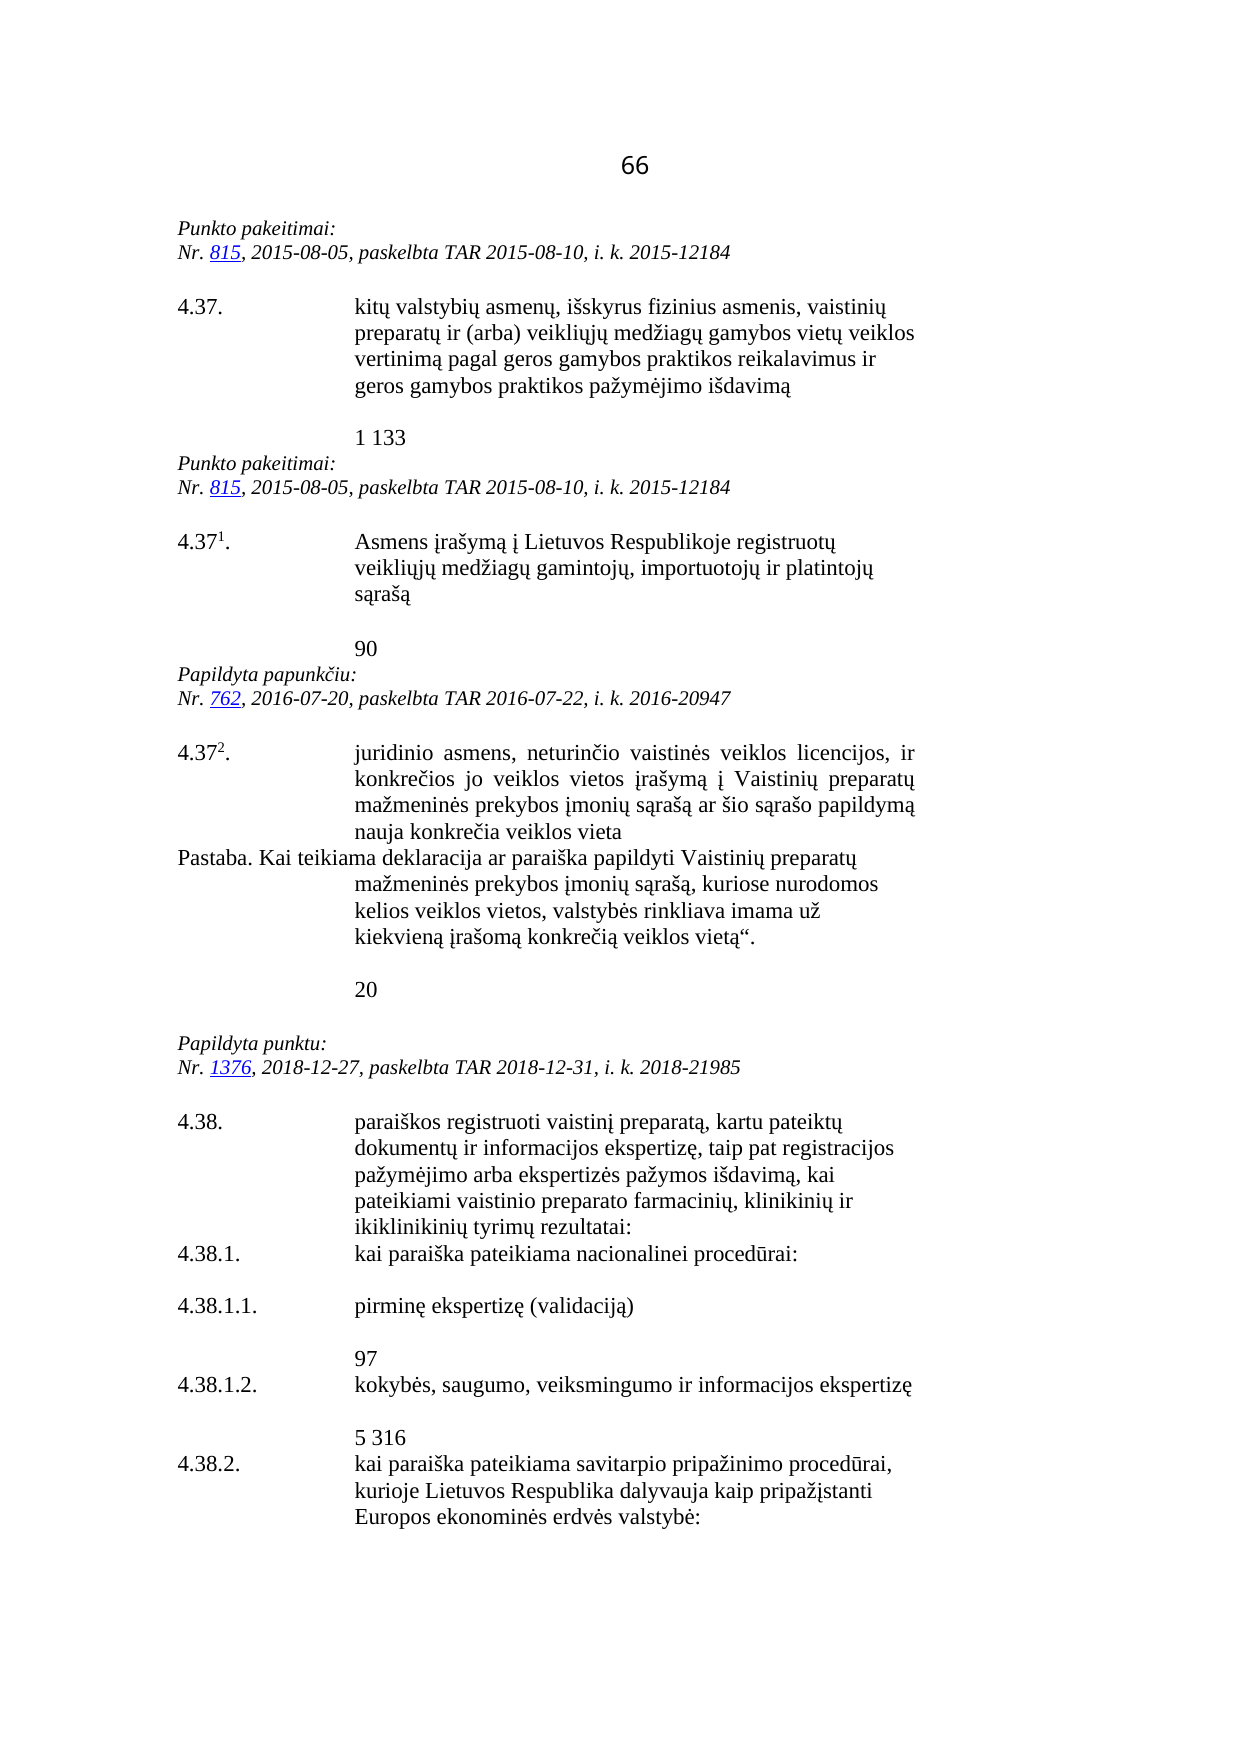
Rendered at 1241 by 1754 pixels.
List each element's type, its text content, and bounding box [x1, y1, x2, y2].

text Europos ekonominės erdvės valstybė: [354, 1503, 945, 1529]
text Papildyta punktu: [177, 1031, 1093, 1055]
text ikiklinikinių tyrimų rezultatai: [354, 1213, 945, 1240]
text 4.38.1.1. pirminę ekspertizę (validaciją) 97 [177, 1292, 945, 1371]
text Pastaba. Kai teikiama deklaracija ar paraiška papildyti Vaistinių preparatų mažmeninės prekybos įmonių sąrašą, kuriose nurodomos kelios veiklos vietos, valstybės rinkliava imama už kiekvieną įrašomą konkrečią veiklos vietą“. 20 [177, 844, 916, 1002]
text 4.371. Asmens įrašymą į Lietuvos Respublikoje registruotų veikliųjų medžiagų gamintojų, importuotojų ir platintojų sąrašą 90 [177, 528, 916, 662]
text Papildyta papunkčiu: [177, 662, 1093, 686]
text Punkto pakeitimai: [177, 451, 1093, 475]
text Nr. 762, 2016-07-20, paskelbta TAR 2016-07-22, i. k. 2016-20947 [177, 686, 1093, 710]
text 4.38. paraiškos registruoti vaistinį preparatą, kartu pateiktų [177, 1108, 945, 1134]
text vertinimą pagal geros gamybos praktikos reikalavimus ir [354, 345, 945, 372]
text Nr. 815, 2015-08-05, paskelbta TAR 2015-08-10, i. k. 2015-12184 [177, 240, 1093, 264]
text Nr. 1376, 2018-12-27, paskelbta TAR 2018-12-31, i. k. 2018-21985 [177, 1055, 1093, 1079]
text pateikiami vaistinio preparato farmacinių, klinikinių ir [354, 1187, 945, 1213]
text dokumentų ir informacijos ekspertizę, taip pat registracijos [354, 1134, 945, 1161]
text geros gamybos praktikos pažymėjimo išdavimą 1 133 [354, 372, 945, 451]
text Punkto pakeitimai: [177, 216, 1093, 240]
text 4.38.2. kai paraiška pateikiama savitarpio pripažinimo procedūrai, [177, 1451, 945, 1477]
text 4.38.1. kai paraiška pateikiama nacionalinei procedūrai: [177, 1240, 945, 1292]
text 4.38.1.2. kokybės, saugumo, veiksmingumo ir informacijos ekspertizę 5 316 [177, 1371, 945, 1451]
text preparatų ir (arba) veikliųjų medžiagų gamybos vietų veiklos [354, 319, 945, 345]
text 4.372. juridinio asmens, neturinčio vaistinės veiklos licencijos, ir konkrečios jo veiklos vietos įrašymą į Vaistinių preparatų mažmeninės prekybos įmonių sąrašą ar šio sąrašo papildymą nauja konkrečia veiklos vieta [177, 739, 916, 844]
text Nr. 815, 2015-08-05, paskelbta TAR 2015-08-10, i. k. 2015-12184 [177, 475, 1093, 499]
text pažymėjimo arba ekspertizės pažymos išdavimą, kai [354, 1161, 945, 1187]
text 4.37. kitų valstybių asmenų, išskyrus fizinius asmenis, vaistinių [177, 293, 945, 319]
text kurioje Lietuvos Respublika dalyvauja kaip pripažįstanti [354, 1477, 945, 1503]
